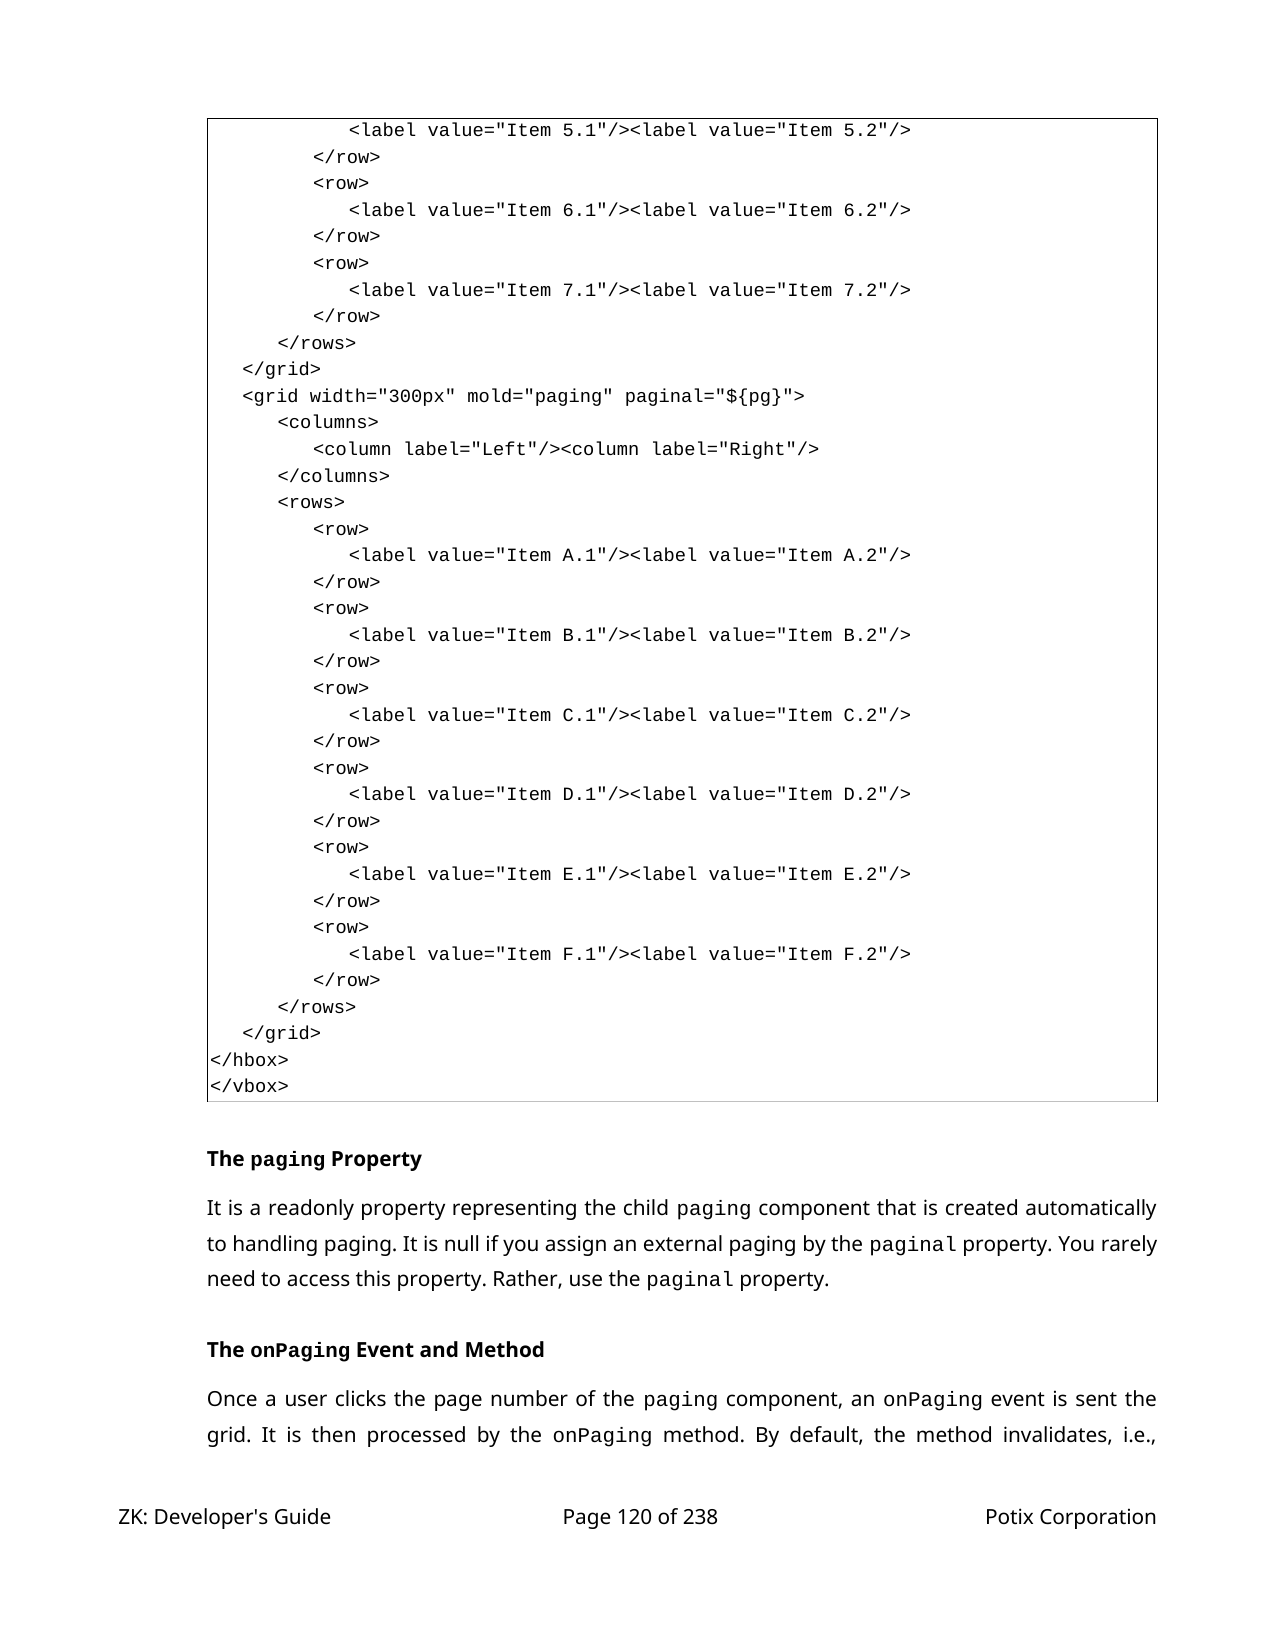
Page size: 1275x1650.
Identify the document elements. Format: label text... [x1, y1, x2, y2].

text <label value="Item 5.1"/><label value="Item 5.2"/> </row> <row> <label value="Item 6.1"/><label value="Item 6.2"/> </row> <row> <label value="Item 7.1"/><label value="Item 7.2"/> </row> </rows> </grid> <grid width="300px" mold="paging" paginal="${pg}"> <columns> <column label="Left"/><column label="Right"/> </columns> <rows> <row> <label value="Item A.1"/><label value="Item A.2"/> </row> <row> <label value="Item B.1"/><label value="Item B.2"/> </row> <row> <label value="Item C.1"/><label value="Item C.2"/> </row> <row> <label value="Item D.1"/><label value="Item D.2"/> </row> <row> <label value="Item E.1"/><label value="Item E.2"/> </row> <row> <label value="Item F.1"/><label value="Item F.2"/> </row> </rows> </grid> </hbox> </vbox> [208, 119, 1157, 1101]
subtitle The paging Property [207, 1144, 1157, 1173]
text Once a user clicks the page number of the paging component, an onPaging event is sent the grid. It is then processed by the onPaging method. By default, the method invalidates, i.e., [207, 1384, 1157, 1449]
subtitle The onPaging Event and Method [207, 1335, 1157, 1364]
text It is a readonly property representing the child paging component that is created automatically to handling paging. It is null if you assign an external paging by the paginal property. You rarely need to access this property. Rather, use the paginal property. [207, 1193, 1157, 1293]
